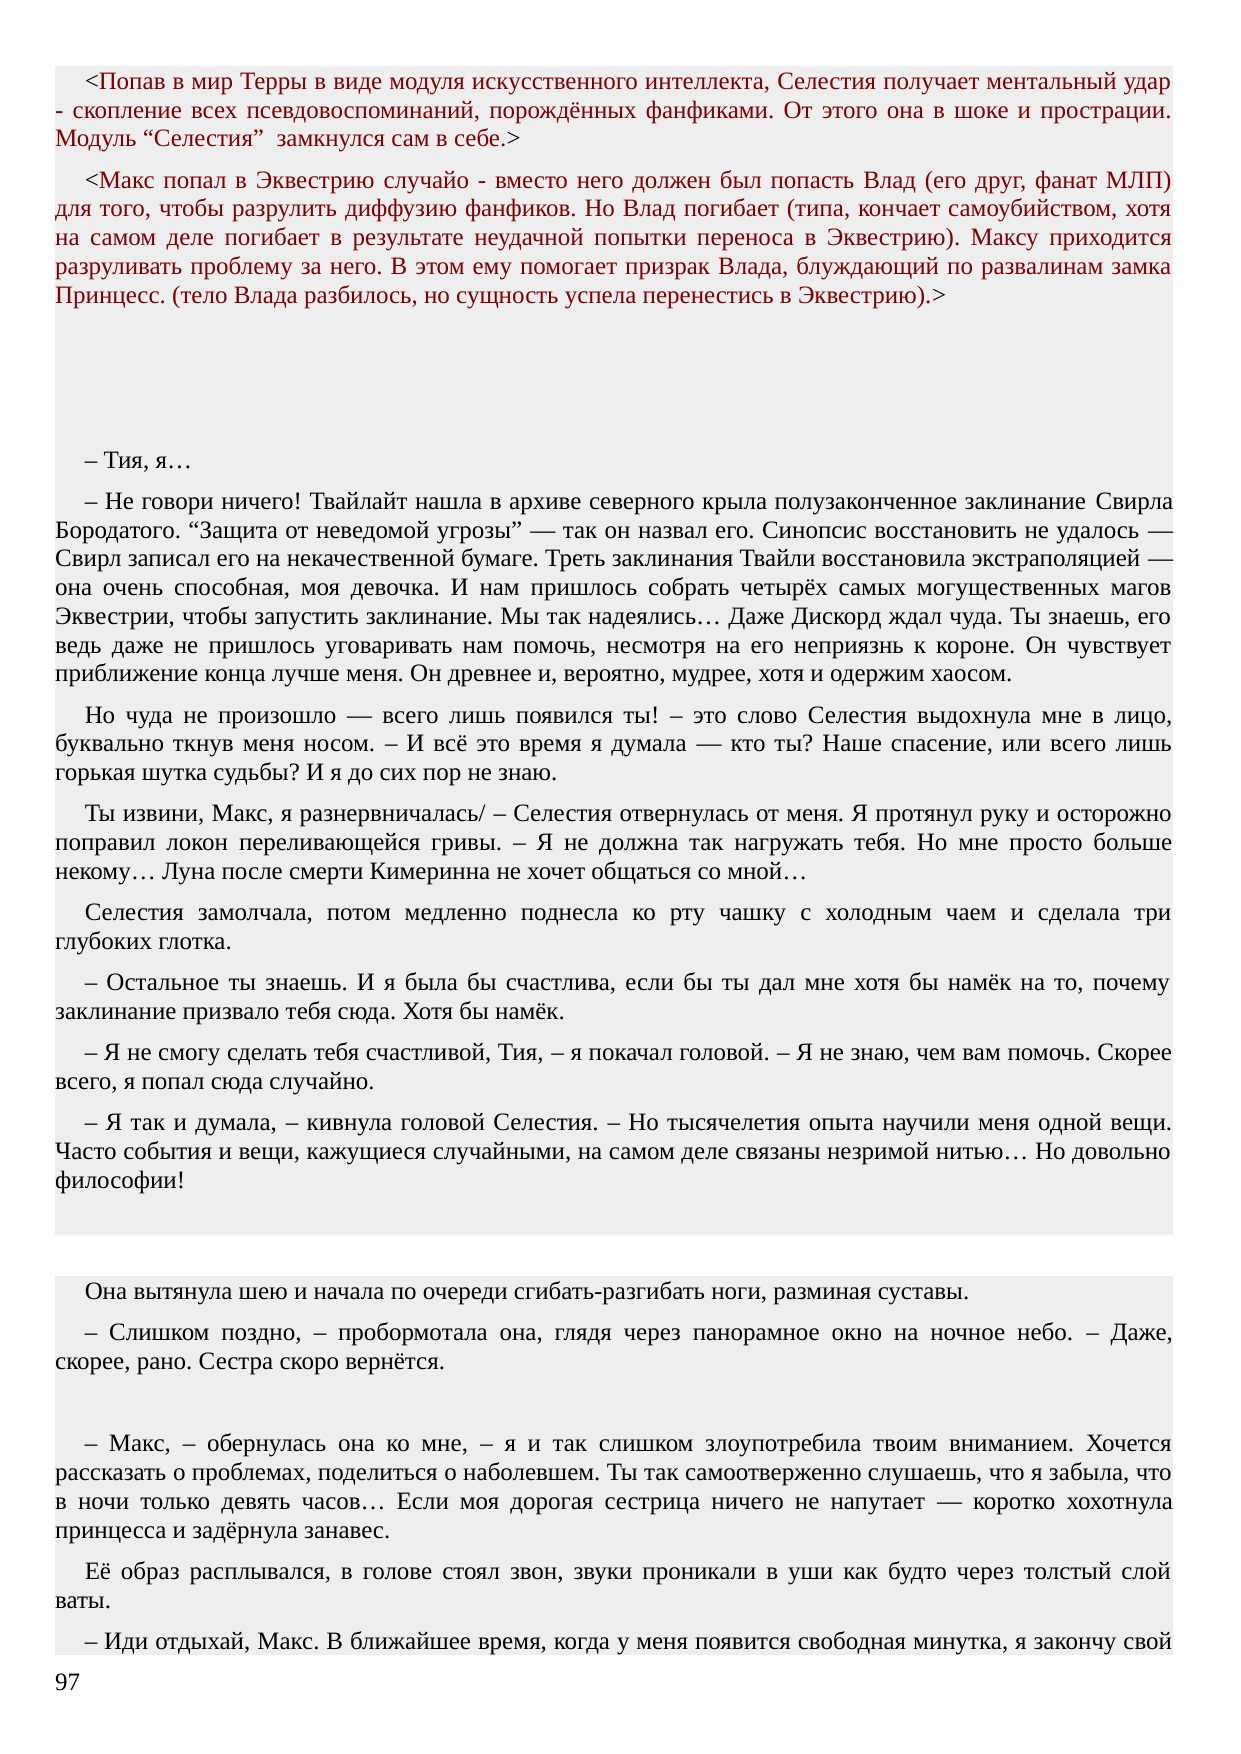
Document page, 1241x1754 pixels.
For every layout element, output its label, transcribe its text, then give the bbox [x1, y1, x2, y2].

text Селестия замолчала, потом медленно поднесла ко рту чашку с холодным чаем и сделала три глубоких глотка. [55, 897, 1173, 955]
text – Слишком поздно, – пробормотала она, глядя через панорамное окно на ночное небо. – Даже, скорее, рано. Сестра скоро вернётся. [55, 1317, 1173, 1375]
text <Макс попал в Эквестрию случайо - вместо него должен был попасть Влад (его друг, фанат МЛП) для того, чтобы разрулить диффузию фанфиков. Но Влад погибает (типа, кончает самоубийством, хотя на самом деле погибает в результате неудачной попытки переноса в Эквестрию). Максу приходится разруливать проблему за него. В этом ему помогает призрак Влада, блуждающий по развалинам замка Принцесс. (тело Влада разбилось, но сущность успела перенестись в Эквестрию).> [55, 165, 1173, 308]
text – Не говори ничего! Твайлайт нашла в архиве северного крыла полузаконченное заклинание Cвирла Бородатого. “Защита от неведомой угрозы” — так он назвал его. Синопсис восстановить не удалось — Свирл записал его на некачественной бумаге. Треть заклинания Твайли восстановила экстраполяцией — она очень способная, моя девочка. И нам пришлось собрать четырёх самых могущественных магов Эквестрии, чтобы запустить заклинание. Мы так надеялись… Даже Дискорд ждал чуда. Ты знаешь, его ведь даже не пришлось уговаривать нам помочь, несмотря на его неприязнь к короне. Он чувствует приближение конца лучше меня. Он древнее и, вероятно, мудрее, хотя и одержим хаосом. [55, 486, 1173, 687]
text – Я не смогу сделать тебя счастливой, Тия, – я покачал головой. – Я не знаю, чем вам помочь. Скорее всего, я попал сюда случайно. [55, 1037, 1173, 1095]
text – Макс, – обернулась она ко мне, – я и так слишком злоупотребила твоим вниманием. Хочется рассказать о проблемах, поделиться о наболевшем. Ты так самоотверженно слушаешь, что я забыла, что в ночи только девять часов… Если моя дорогая сестрица ничего не напутает — коротко хохотнула принцесса и задёрнула занавес. [55, 1428, 1173, 1543]
text – Иди отдыхай, Макс. В ближайшее время, когда у меня появится свободная минутка, я закончу свой [55, 1626, 1173, 1655]
text Её образ расплывался, в голове стоял звон, звуки проникали в уши как будто через толстый слой ваты. [55, 1556, 1173, 1613]
text Но чуда не произошло — всего лишь появился ты! – это слово Селестия выдохнула мне в лицо, буквально ткнув меня носом. – И всё это время я думала — кто ты? Наше спасение, или всего лишь горькая шутка судьбы? И я до сих пор не знаю. [55, 700, 1173, 786]
text – Я так и думала, – кивнула головой Селестия. – Но тысячелетия опыта научили меня одной вещи. Часто события и вещи, кажущиеся случайными, на самом деле связаны незримой нитью… Но довольно философии! [55, 1107, 1173, 1193]
text Ты извини, Макс, я разнервничалась/ – Селестия отвернулась от меня. Я протянул руку и осторожно поправил локон переливающейся гривы. – Я не должна так нагружать тебя. Но мне просто больше некому… Луна после смерти Кимеринна не хочет общаться со мной… [55, 798, 1173, 885]
text Она вытянула шею и начала по очереди сгибать-разгибать ноги, разминая суставы. [55, 1276, 1173, 1305]
text – Остальное ты знаешь. И я была бы счастлива, если бы ты дал мне хотя бы намёк на то, почему заклинание призвало тебя сюда. Хотя бы намёк. [55, 967, 1173, 1025]
text – Тия, я… [55, 445, 1173, 473]
text <Попав в мир Терры в виде модуля искусственного интеллекта, Селестия получает ментальный удар - скопление всех псевдовоспоминаний, порождённых фанфиками. От этого она в шоке и прострации. Модуль “Селестия” замкнулся сам в себе.> [55, 66, 1173, 152]
